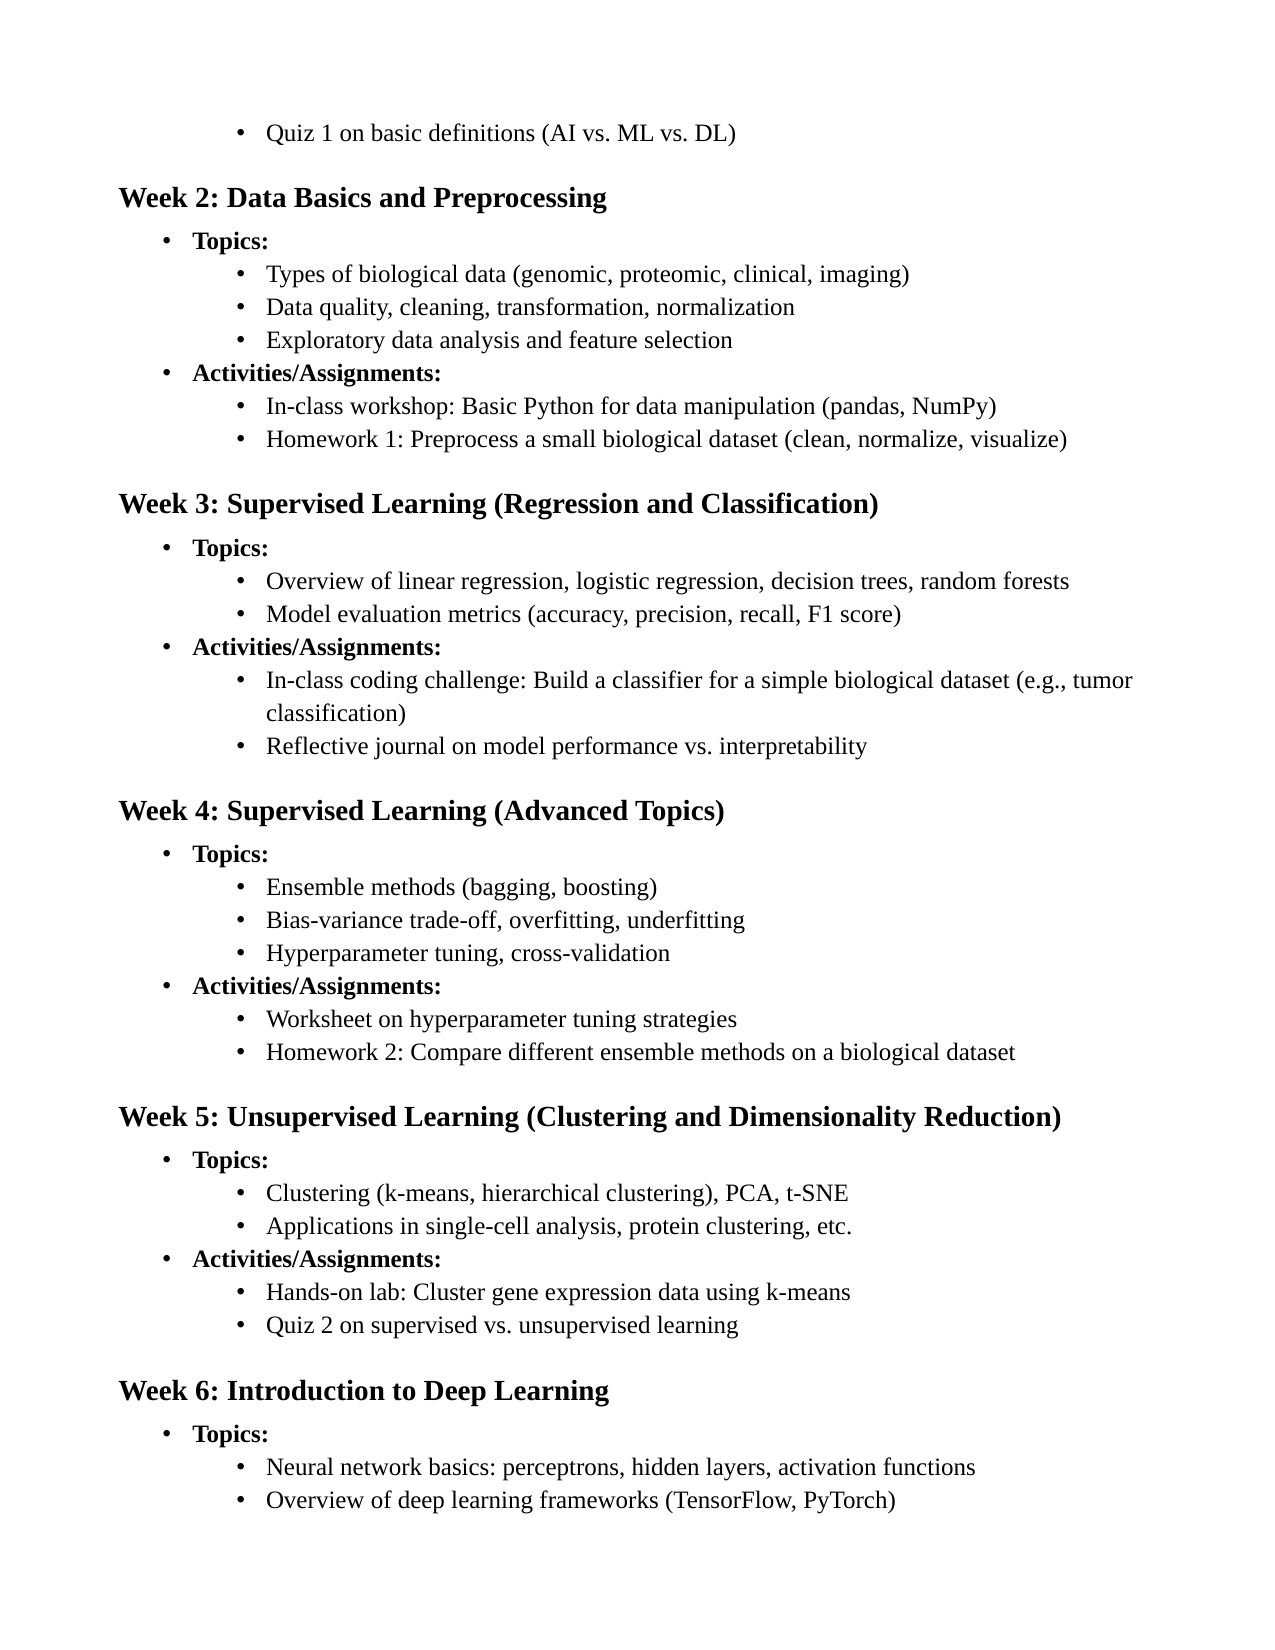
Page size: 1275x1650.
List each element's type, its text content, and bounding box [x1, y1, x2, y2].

list Topics: [162, 226, 1157, 255]
list Applications in single-cell analysis, protein clustering, etc. [236, 1211, 1157, 1240]
list Hyperparameter tuning, cross-validation [236, 938, 1157, 967]
list Model evaluation metrics (accuracy, precision, recall, F1 score) [236, 599, 1157, 627]
list Hands-on lab: Cluster gene expression data using k-means [236, 1277, 1157, 1306]
subtitle Week 5: Unsupervised Learning (Clustering and Dimensionality Reduction) [118, 1099, 1157, 1133]
list Bias-variance trade-off, overfitting, underfitting [236, 905, 1157, 934]
list Topics: [162, 1419, 1157, 1447]
list Ensemble methods (bagging, boosting) [236, 872, 1157, 901]
subtitle Week 6: Introduction to Deep Learning [118, 1373, 1157, 1406]
list Activities/Assignments: [162, 632, 1157, 661]
list Overview of deep learning frameworks (TensorFlow, PyTorch) [236, 1485, 1157, 1513]
list Clustering (k-means, hierarchical clustering), PCA, t-SNE [236, 1178, 1157, 1207]
subtitle Week 2: Data Basics and Preprocessing [118, 180, 1157, 214]
list Topics: [162, 533, 1157, 561]
list Worksheet on hyperparameter tuning strategies [236, 1004, 1157, 1033]
list Topics: [162, 1145, 1157, 1174]
list Activities/Assignments: [162, 1244, 1157, 1273]
list Topics: [162, 839, 1157, 868]
list Quiz 2 on supervised vs. unsupervised learning [236, 1311, 1157, 1339]
subtitle Week 3: Supervised Learning (Regression and Classification) [118, 487, 1157, 520]
list Quiz 1 on basic definitions (AI vs. ML vs. DL) [236, 118, 1157, 147]
list In-class coding challenge: Build a classifier for a simple biological dataset (e.g., tumor classification) [236, 665, 1157, 727]
subtitle Week 4: Supervised Learning (Advanced Topics) [118, 793, 1157, 827]
list Types of biological data (genomic, proteomic, clinical, imaging) [236, 259, 1157, 288]
list Homework 1: Preprocess a small biological dataset (clean, normalize, visualize) [236, 424, 1157, 453]
list Overview of linear regression, logistic regression, decision trees, random forests [236, 566, 1157, 594]
list Neural network basics: perceptrons, hidden layers, activation functions [236, 1452, 1157, 1481]
list Data quality, cleaning, transformation, normalization [236, 292, 1157, 321]
list Reflective journal on model performance vs. interpretability [236, 731, 1157, 759]
list Exploratory data analysis and feature selection [236, 325, 1157, 354]
list In-class workshop: Basic Python for data manipulation (pandas, NumPy) [236, 391, 1157, 420]
list Homework 2: Compare different ensemble methods on a biological dataset [236, 1037, 1157, 1066]
list Activities/Assignments: [162, 971, 1157, 1000]
list Activities/Assignments: [162, 358, 1157, 387]
